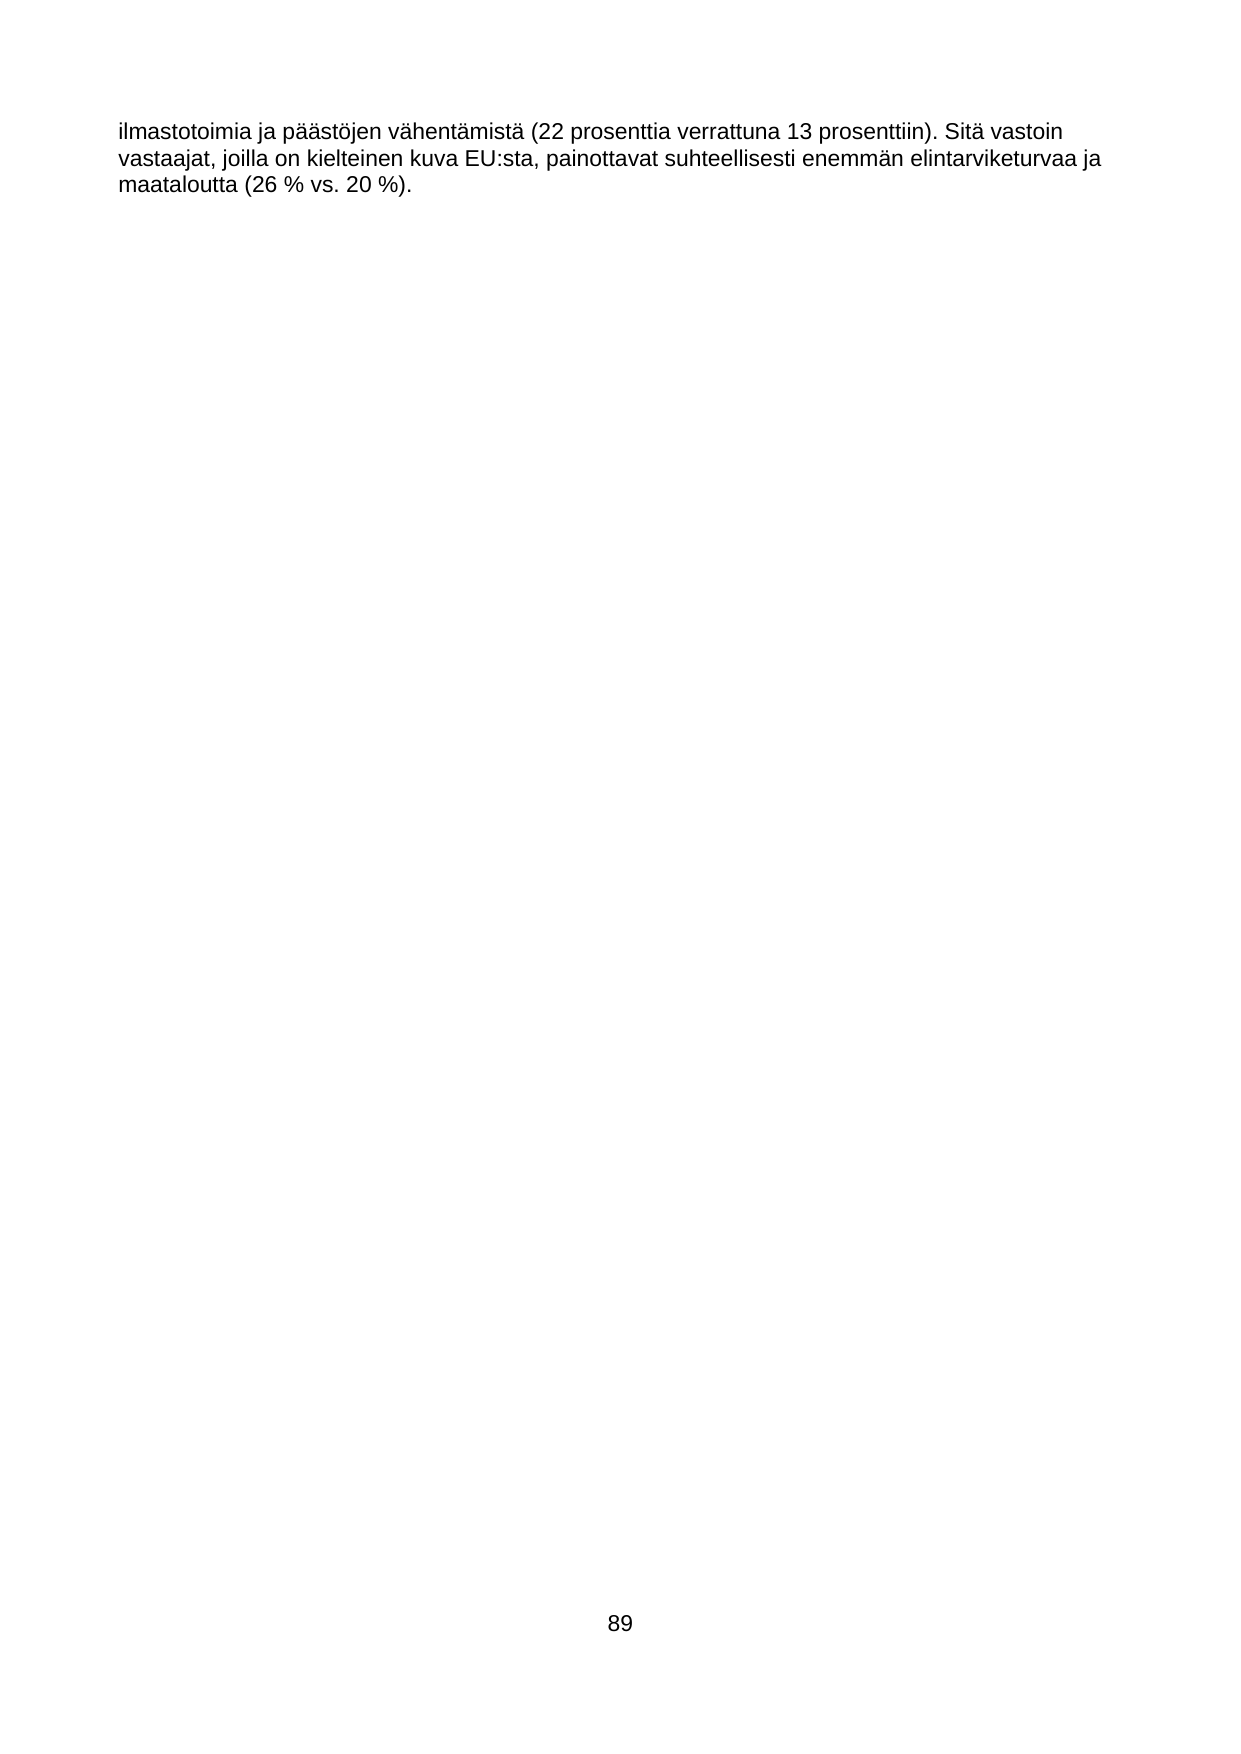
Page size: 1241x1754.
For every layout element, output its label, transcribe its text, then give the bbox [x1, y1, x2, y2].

text ilmastotoimia ja päästöjen vähentämistä (22 prosenttia verrattuna 13 prosenttiin). Sitä vastoin vastaajat, joilla on kielteinen kuva EU:sta, painottavat suhteellisesti enemmän elintarviketurvaa ja maataloutta (26 % vs. 20 %). [118, 118, 1122, 197]
